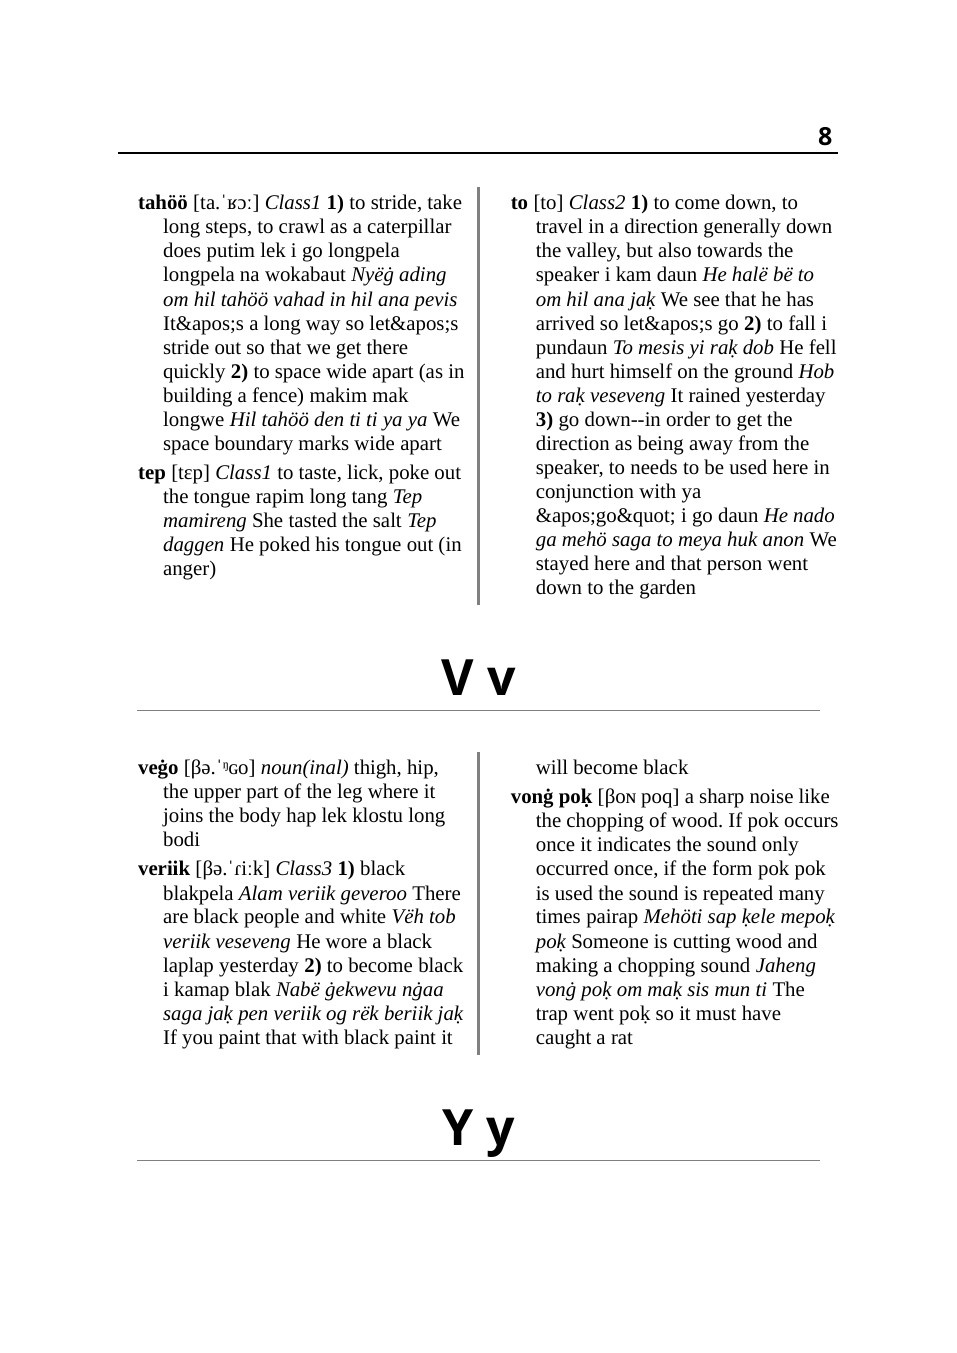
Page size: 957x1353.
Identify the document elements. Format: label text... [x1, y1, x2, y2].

text will become black [492, 753, 838, 781]
text vonġ poḳ [βoɴ poq] a sharp noise like the chopping of wood. If pok occurs once it indicates the sound only occurred once, if the form pok pok is used the sound is repeated many times pairap Mehöti sap ḳele mepoḳ poḳ Someone is cutting wood and making a chopping sound Jaheng vonġ poḳ om maḳ sis mun ti The trap went poḳ so it must have caught a rat [492, 781, 838, 1053]
text veriik [βə.ˈɾiːk] Class3 1) black blakpela Alam veriik geveroo There are black people and white Vëh tob veriik veseveng He wore a black laplap yesterday 2) to become black i kamap blak Nabë ġekwevu nġaa saga jaḳ pen veriik og rëk beriik jaḳ If you paint that with black paint it [119, 853, 466, 1053]
text to [to] Class2 1) to come down, to travel in a direction generally down the valley, but also towards the speaker i kam daun He halë bë to om hil ana jaḳ We see that he has arrived so let&apos;s go 2) to fall i pundaun To mesis yi raḳ dob He fell and hurt himself on the ground Hob to raḳ veseveng It rained yesterday 3) go down--in order to get the direction as being away from the speaker, to needs to be used here in conjunction with ya &apos;go&quot; i go daun He nado ga mehö saga to meya huk anon We stayed here and that person went down to the garden [492, 188, 838, 603]
text veġo [βə.ˈᵑɢo] noun(inal) thigh, hip, the upper part of the leg where it joins the body hap lek klostu long bodi [119, 753, 466, 853]
text tahöö [ta.ˈʁɔː] Class1 1) to stride, take long steps, to crawl as a caterpillar does putim lek i go longpela longpela na wokabaut Nyëġ ading om hil tahöö vahad in hil ana pevis It&apos;s a long way so let&apos;s stride out so that we get there quickly 2) to space wide apart (as in building a fence) makim mak longwe Hil tahöö den ti ti ya ya We space boundary marks wide apart [119, 188, 466, 457]
text tep [tɛp] Class1 to taste, lick, poke out the tongue rapim long tang Tep mamireng She tasted the salt Tep daggen He poked his tongue out (in anger) [119, 457, 466, 584]
text V v [137, 642, 820, 710]
text Y y [137, 1092, 820, 1160]
